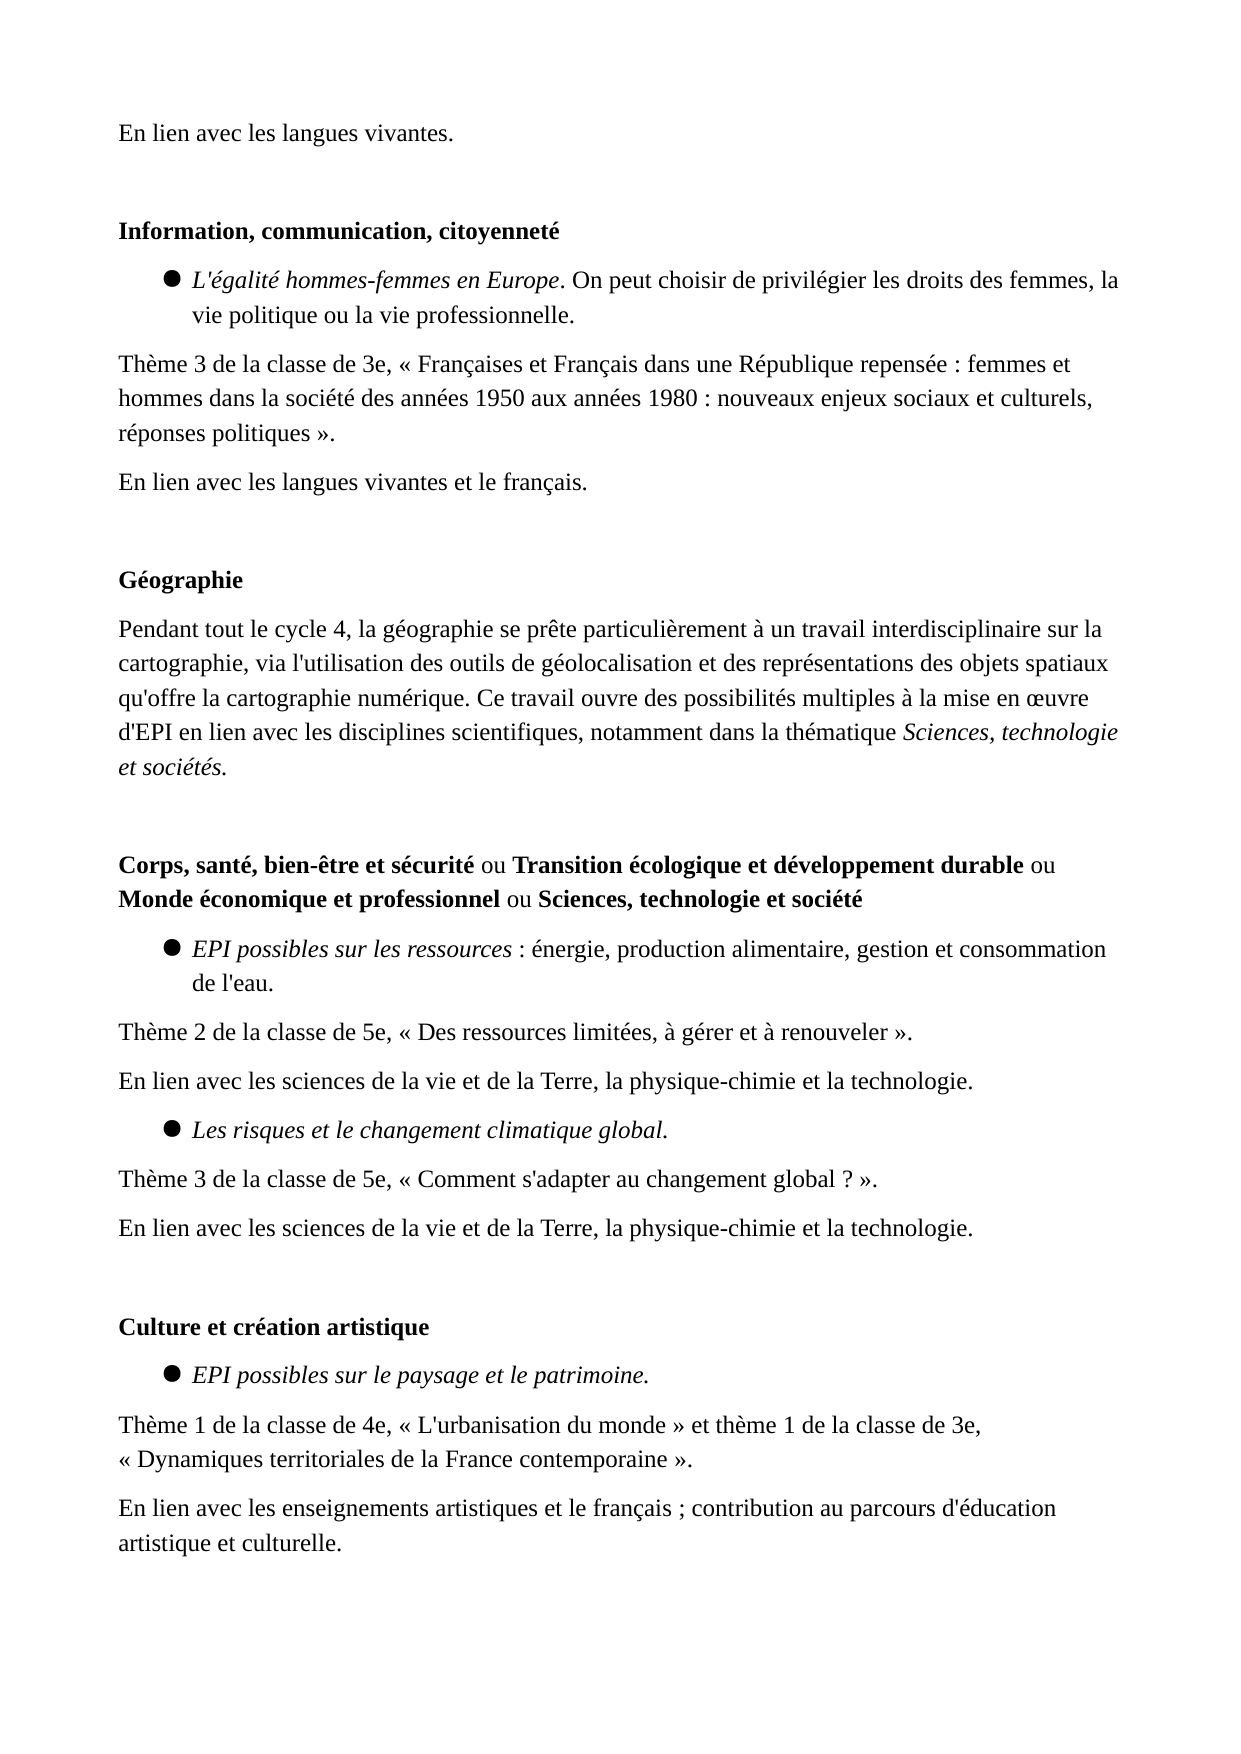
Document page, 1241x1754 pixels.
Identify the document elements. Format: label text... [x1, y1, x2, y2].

text En lien avec les sciences de la vie et de la Terre, la physique-chimie et la technologie. [118, 1213, 1122, 1242]
list EPI possibles sur le paysage et le patrimoine. [162, 1361, 1122, 1389]
text Pendant tout le cycle 4, la géographie se prête particulièrement à un travail interdisciplinaire sur la cartographie, via l'utilisation des outils de géolocalisation et des représentations des objets spatiaux qu'offre la cartographie numérique. Ce travail ouvre des possibilités multiples à la mise en œuvre d'EPI en lien avec les disciplines scientifiques, notamment dans la thématique Sciences, technologie et sociétés. [118, 614, 1122, 781]
text En lien avec les enseignements artistiques et le français ; contribution au parcours d'éducation artistique et culturelle. [118, 1493, 1122, 1556]
text Géographie [118, 565, 1122, 594]
text En lien avec les sciences de la vie et de la Terre, la physique-chimie et la technologie. [118, 1066, 1122, 1095]
text Corps, santé, bien-être et sécurité ou Transition écologique et développement durable ou Monde économique et professionnel ou Sciences, technologie et société [118, 850, 1122, 913]
text Thème 3 de la classe de 3e, « Françaises et Français dans une République repensée : femmes et hommes dans la société des années 1950 aux années 1980 : nouveaux enjeux sociaux et culturels, réponses politiques ». [118, 349, 1122, 447]
list L'égalité hommes-femmes en Europe. On peut choisir de privilégier les droits des femmes, la vie politique ou la vie professionnelle. [162, 265, 1122, 328]
list Les risques et le changement climatique global. [162, 1115, 1122, 1144]
text En lien avec les langues vivantes et le français. [118, 467, 1122, 496]
text Thème 2 de la classe de 5e, « Des ressources limitées, à gérer et à renouveler ». [118, 1017, 1122, 1046]
list EPI possibles sur les ressources : énergie, production alimentaire, gestion et consommation de l'eau. [162, 934, 1122, 997]
text Culture et création artistique [118, 1312, 1122, 1340]
text Information, communication, citoyenneté [118, 216, 1122, 245]
text Thème 1 de la classe de 4e, « L'urbanisation du monde » et thème 1 de la classe de 3e, « Dynamiques territoriales de la France contemporaine ». [118, 1410, 1122, 1473]
text Thème 3 de la classe de 5e, « Comment s'adapter au changement global ? ». [118, 1164, 1122, 1193]
text En lien avec les langues vivantes. [118, 118, 1122, 147]
